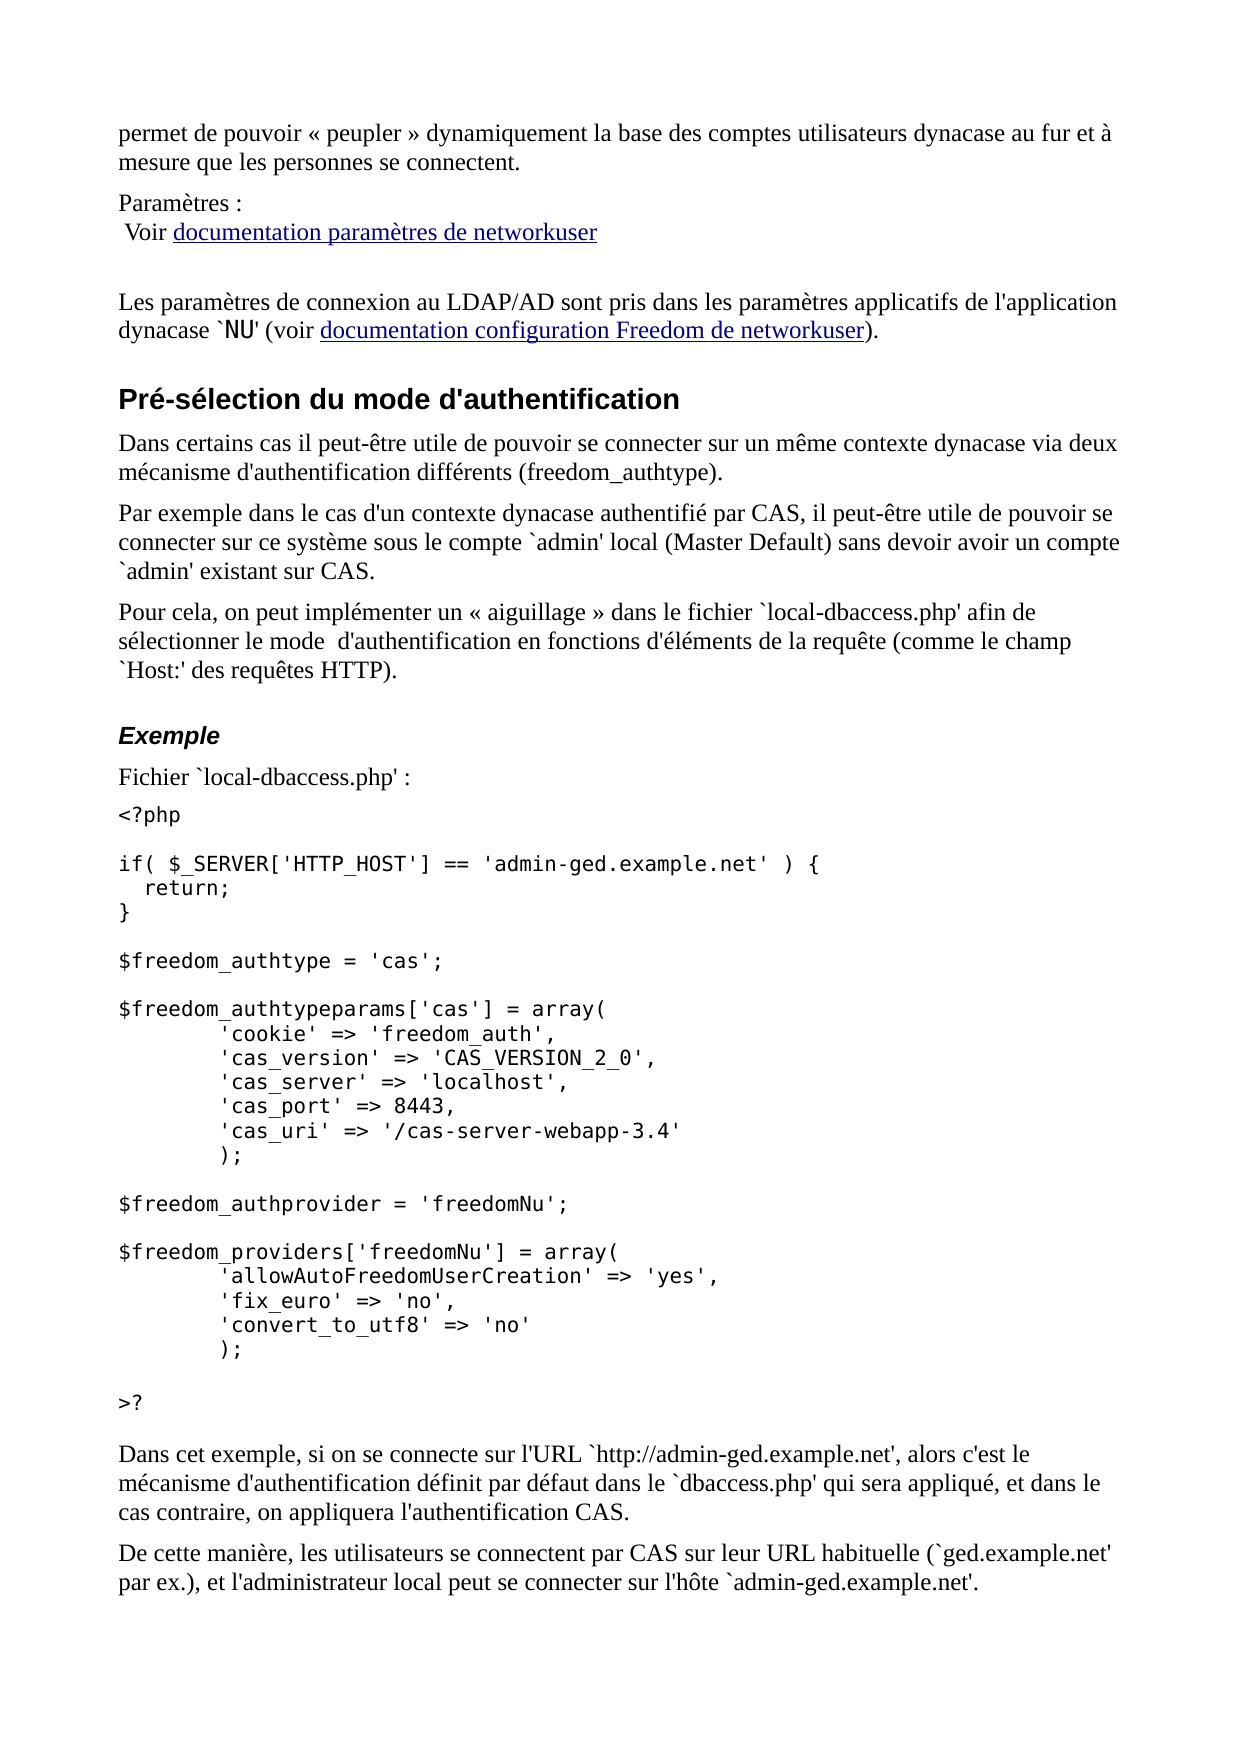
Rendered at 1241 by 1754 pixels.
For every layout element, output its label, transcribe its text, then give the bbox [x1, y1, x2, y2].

text De cette manière, les utilisateurs se connectent par CAS sur leur URL habituelle (`ged.example.net' par ex.), et l'administrateur local peut se connecter sur l'hôte `admin-ged.example.net'. [118, 1538, 1122, 1596]
text Dans certains cas il peut-être utile de pouvoir se connecter sur un même contexte dynacase via deux mécanisme d'authentification différents (freedom_authtype). [118, 428, 1122, 486]
subtitle Pré-sélection du mode d'authentification [118, 382, 1122, 416]
text >? [118, 1391, 1122, 1415]
text ); [118, 1143, 1122, 1167]
text Dans cet exemple, si on se connecte sur l'URL `http://admin-ged.example.net', alors c'est le mécanisme d'authentification définit par défaut dans le `dbaccess.php' qui sera appliqué, et dans le cas contraire, on appliquera l'authentification CAS. [118, 1439, 1122, 1526]
subtitle Exemple [118, 721, 1122, 749]
text 'convert_to_utf8' => 'no' [118, 1313, 1122, 1337]
text 'cookie' => 'freedom_auth', [118, 1022, 1122, 1046]
text $freedom_authtypeparams['cas'] = array( [118, 997, 1122, 1022]
text 'cas_uri' => '/cas-server-webapp-3.4' [118, 1119, 1122, 1143]
text Fichier `local-dbaccess.php' : [118, 762, 1122, 791]
text 'cas_port' => 8443, [118, 1094, 1122, 1119]
text $freedom_authtype = 'cas'; [118, 949, 1122, 973]
text 'allowAutoFreedomUserCreation' => 'yes', [118, 1264, 1122, 1289]
text <?php [118, 803, 1122, 827]
text } [118, 900, 1122, 924]
text $freedom_authprovider = 'freedomNu'; [118, 1192, 1122, 1216]
text permet de pouvoir « peupler » dynamiquement la base des comptes utilisateurs dynacase au fur et à mesure que les personnes se connectent. [118, 118, 1122, 176]
text $freedom_providers['freedomNu'] = array( [118, 1240, 1122, 1264]
text Les paramètres de connexion au LDAP/AD sont pris dans les paramètres applicatifs de l'application dynacase `NU' (voir documentation configuration Freedom de networkuser). [118, 287, 1122, 345]
text 'fix_euro' => 'no', [118, 1289, 1122, 1313]
text Pour cela, on peut implémenter un « aiguillage » dans le fichier `local-dbaccess.php' afin de sélectionner le mode d'authentification en fonctions d'éléments de la requête (comme le champ `Host:' des requêtes HTTP). [118, 597, 1122, 683]
text ); [118, 1337, 1122, 1361]
text 'cas_server' => 'localhost', [118, 1070, 1122, 1094]
text if( $_SERVER['HTTP_HOST'] == 'admin-ged.example.net' ) { [118, 852, 1122, 876]
text Paramètres : Voir documentation paramètres de networkuser [118, 188, 1122, 274]
text Par exemple dans le cas d'un contexte dynacase authentifié par CAS, il peut-être utile de pouvoir se connecter sur ce système sous le compte `admin' local (Master Default) sans devoir avoir un compte `admin' existant sur CAS. [118, 498, 1122, 585]
text return; [118, 876, 1122, 900]
text 'cas_version' => 'CAS_VERSION_2_0', [118, 1046, 1122, 1070]
